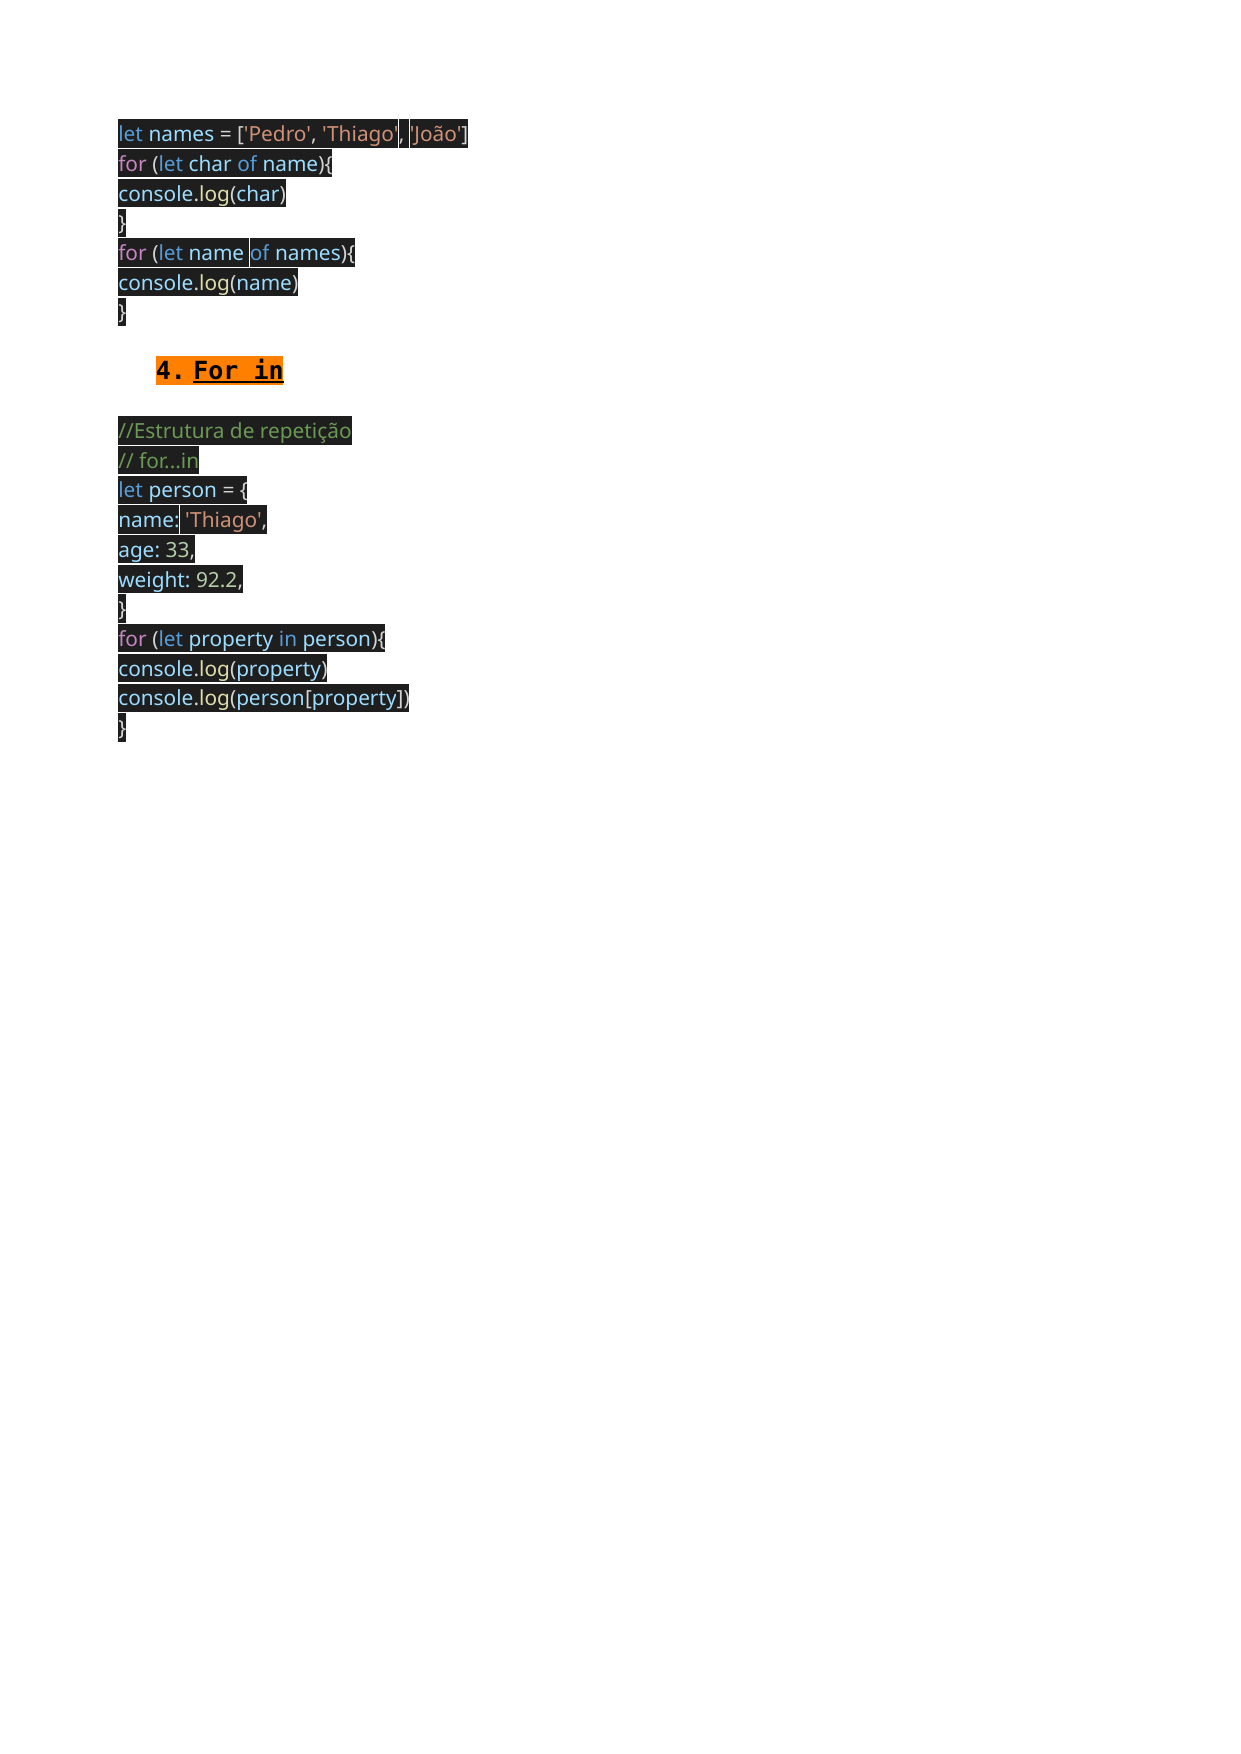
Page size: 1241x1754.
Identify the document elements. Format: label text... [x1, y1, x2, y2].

text } [118, 593, 1122, 623]
list For in [193, 356, 1122, 385]
text console.log(char) [118, 177, 1122, 207]
text console.log(property) [118, 652, 1122, 682]
text // for...in [118, 445, 1122, 474]
text } [118, 296, 1122, 326]
text } [118, 712, 1122, 742]
text console.log(name) [118, 267, 1122, 296]
text //Estrutura de repetição [118, 415, 1122, 445]
text for (let name of names){ [118, 237, 1122, 267]
text name: 'Thiago', [118, 504, 1122, 534]
text let names = ['Pedro', 'Thiago', 'João'] [118, 118, 1122, 148]
text for (let char of name){ [118, 148, 1122, 177]
text } [118, 207, 1122, 237]
text let person = { [118, 474, 1122, 504]
text console.log(person[property]) [118, 682, 1122, 712]
text weight: 92.2, [118, 563, 1122, 593]
text for (let property in person){ [118, 623, 1122, 652]
text age: 33, [118, 534, 1122, 563]
